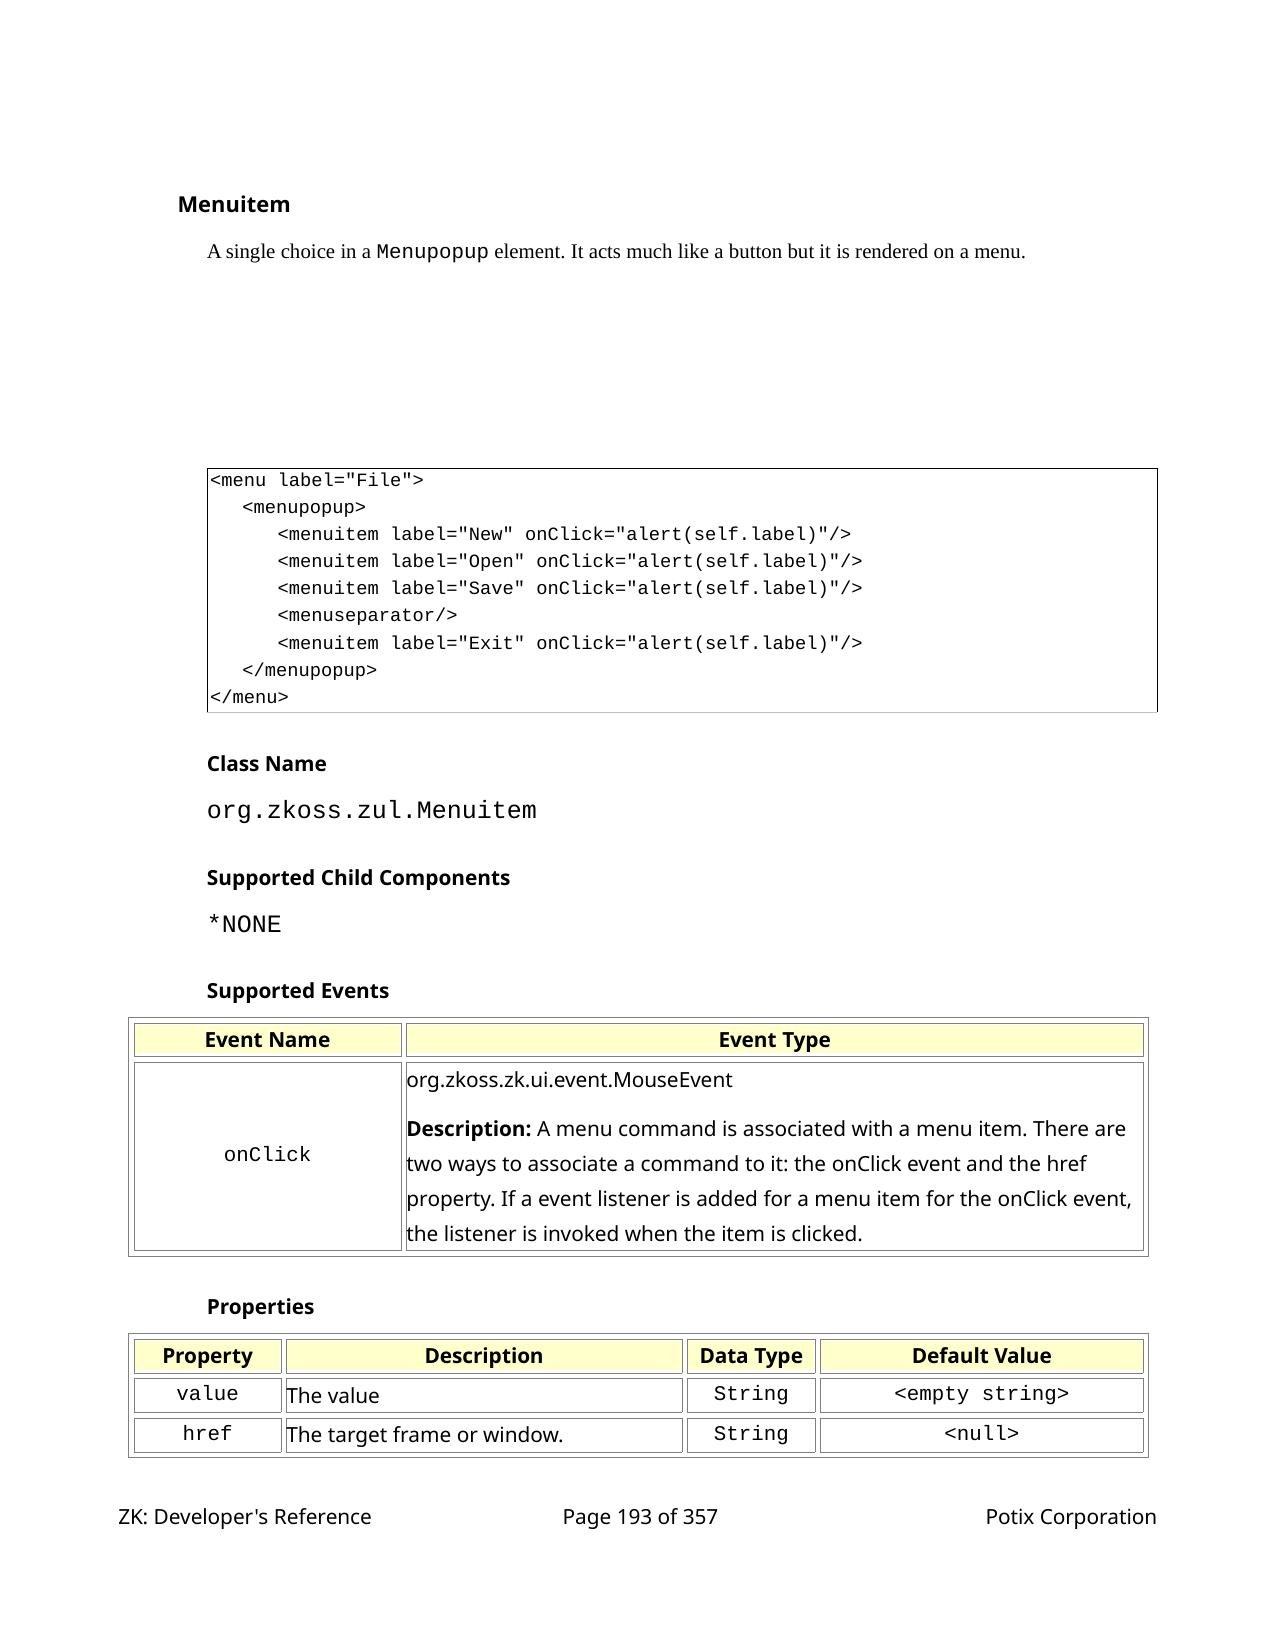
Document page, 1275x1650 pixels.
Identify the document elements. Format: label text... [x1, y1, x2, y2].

text <menuitem label="Save" onClick="alert(self.label)"/> [208, 576, 1157, 600]
table_cell href [131, 1412, 283, 1452]
text </menupopup> [208, 658, 1157, 682]
table_header Data Type [685, 1334, 817, 1373]
subtitle Class Name [207, 749, 1157, 777]
table_header Event Type [403, 1018, 1146, 1056]
text org.zkoss.zul.Menuitem [207, 798, 1157, 826]
table_cell String [685, 1412, 817, 1452]
text <menuitem label="Exit" onClick="alert(self.label)"/> [208, 631, 1157, 655]
table_cell <null> [818, 1412, 1146, 1452]
table_cell The value [283, 1373, 685, 1412]
table_cell The target frame or window. [283, 1412, 685, 1452]
text <menuseparator/> [208, 603, 1157, 628]
table_header Default Value [818, 1334, 1146, 1373]
table_cell org.zkoss.zk.ui.event.MouseEvent Description: A menu command is associated with a menu item. There are two ways to associate a command to it: the onClick event and the href property. If a event listener is added for a menu item for the onClick event, the listener is invoked when the item is clicked. [403, 1056, 1146, 1250]
text A single choice in a Menupopup element. It acts much like a button but it is rendered on a menu. [207, 239, 1157, 264]
subtitle Supported Events [207, 976, 1157, 1004]
text <menuitem label="New" onClick="alert(self.label)"/> [208, 522, 1157, 546]
text <menuitem label="Open" onClick="alert(self.label)"/> [208, 549, 1157, 573]
text *NONE [207, 911, 1157, 940]
subtitle Supported Child Components [207, 863, 1157, 891]
table_header Event Name [131, 1018, 403, 1056]
subtitle Menuitem [177, 189, 1157, 219]
text <menupopup> [208, 494, 1157, 519]
subtitle Properties [207, 1292, 1157, 1321]
table_cell onClick [131, 1056, 403, 1250]
table_header Description [283, 1334, 685, 1373]
table_cell String [685, 1373, 817, 1412]
text <menu label="File"> [208, 469, 1157, 492]
table_cell <empty string> [818, 1373, 1146, 1412]
table_header Property [131, 1334, 283, 1373]
text </menu> [208, 685, 1157, 712]
table_cell value [131, 1373, 283, 1412]
